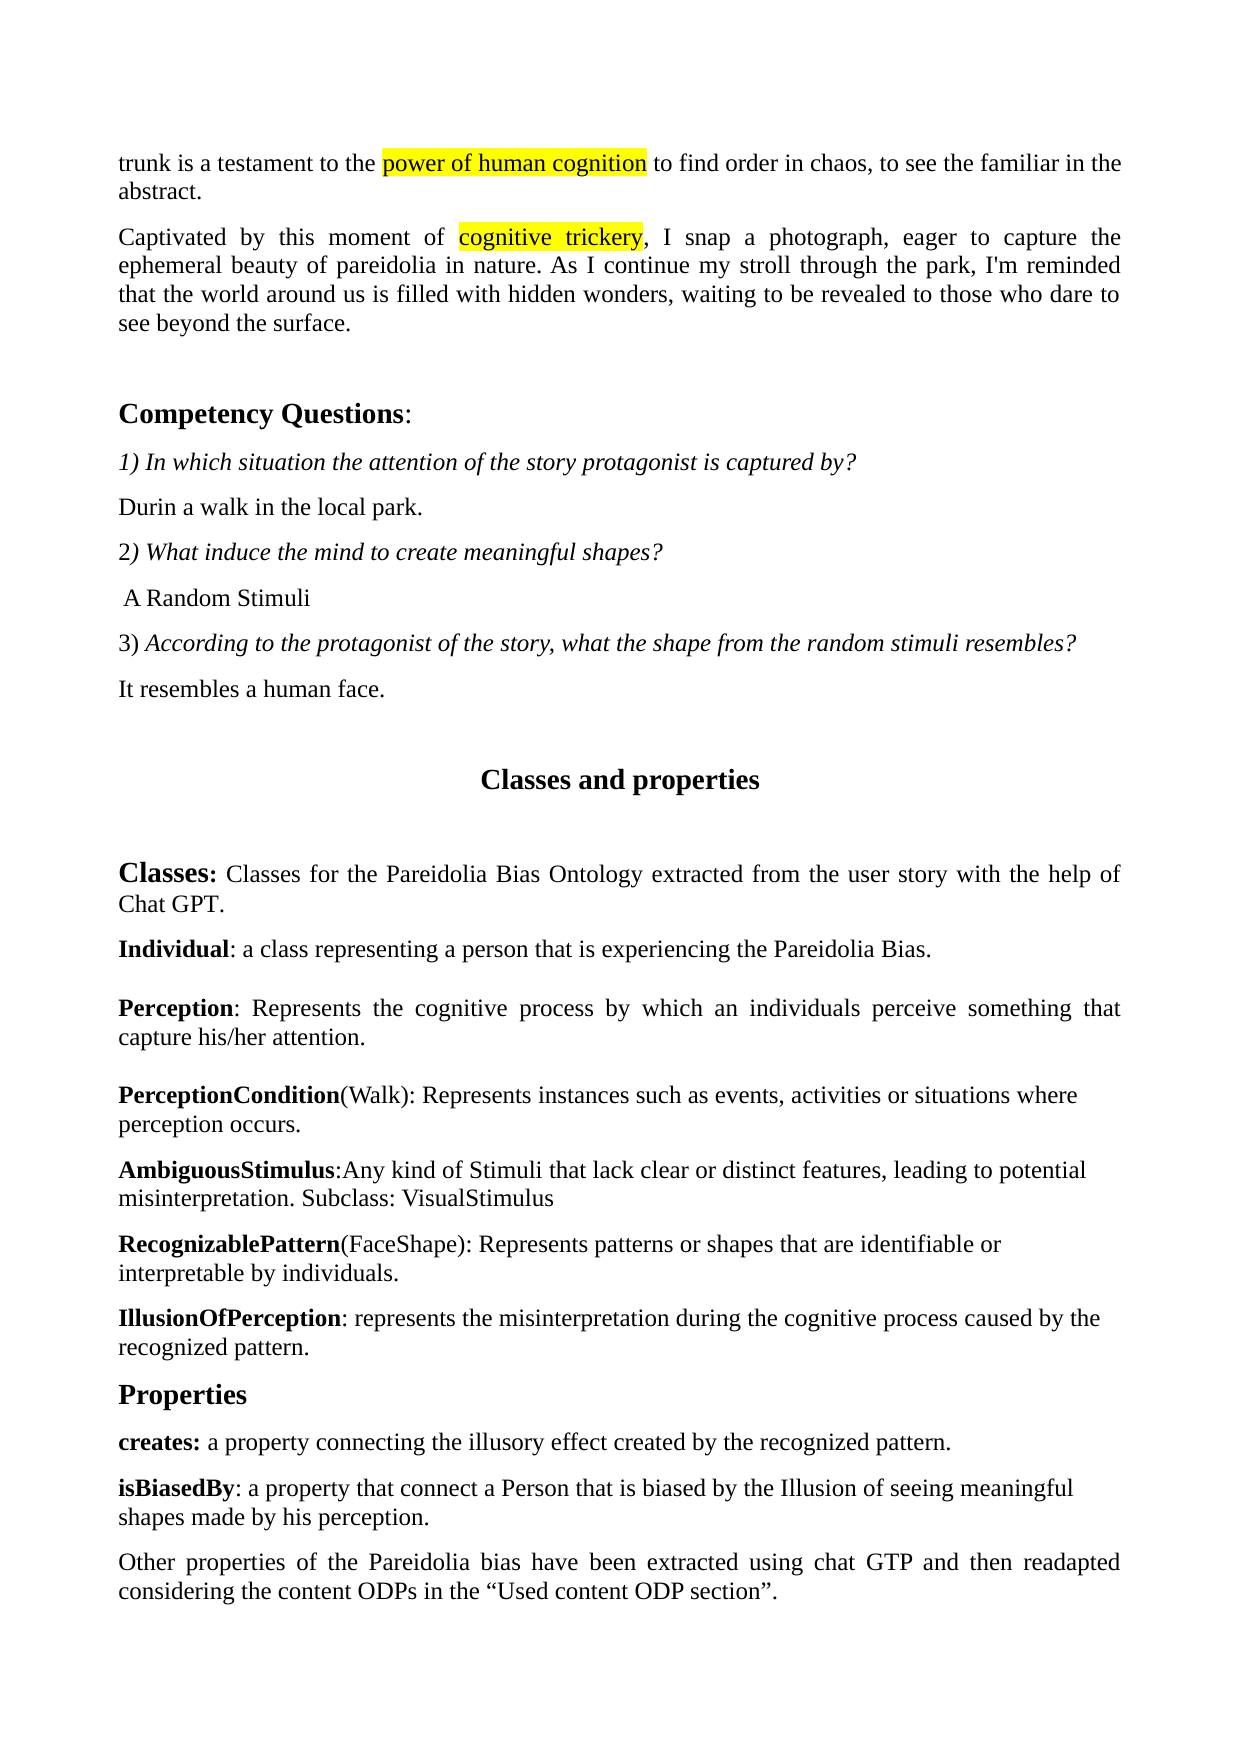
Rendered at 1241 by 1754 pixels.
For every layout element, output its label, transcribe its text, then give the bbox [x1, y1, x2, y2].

text PerceptionCondition(Walk): Represents instances such as events, activities or situations where perception occurs. [118, 1081, 1122, 1138]
text Perception: Represents the cognitive process by which an individuals perceive something that capture his/her attention. [118, 993, 1122, 1051]
text RecognizablePattern(FaceShape): Represents patterns or shapes that are identifiable or interpretable by individuals. [118, 1229, 1122, 1286]
text AmbiguousStimulus:Any kind of Stimuli that lack clear or distinct features, leading to potential misinterpretation. Subclass: VisualStimulus [118, 1155, 1122, 1212]
text It resembles a human face. [118, 674, 1122, 702]
text Individual: a class representing a person that is experiencing the Pareidolia Bias. [118, 934, 1122, 963]
text Classes: Classes for the Pareidolia Bias Ontology extracted from the user story with the help of Chat GPT. [118, 855, 1122, 918]
text Properties [118, 1377, 1122, 1411]
text Classes and properties [118, 762, 1122, 796]
text IllusionOfPerception: represents the misinterpretation during the cognitive process caused by the recognized pattern. [118, 1303, 1122, 1361]
text trunk is a testament to the power of human cognition to find order in chaos, to see the familiar in the abstract. [118, 148, 1122, 205]
text Durin a walk in the local park. [118, 492, 1122, 521]
text Other properties of the Pareidolia bias have been extracted using chat GTP and then readapted considering the content ODPs in the “Used content ODP section”. [118, 1547, 1122, 1604]
text 3) According to the protagonist of the story, what the shape from the random stimuli resembles? [118, 628, 1122, 657]
text creates: a property connecting the illusory effect created by the recognized pattern. [118, 1427, 1122, 1456]
text 1) In which situation the attention of the story protagonist is captured by? [118, 447, 1122, 475]
text Competency Questions: [118, 396, 1122, 430]
text Captivated by this moment of cognitive trickery, I snap a photograph, eager to capture the ephemeral beauty of pareidolia in nature. As I continue my stroll through the park, I'm reminded that the world around us is filled with hidden wonders, waiting to be revealed to those who dare to see beyond the surface. [118, 222, 1122, 337]
text A Random Stimuli [118, 583, 1122, 612]
text isBiasedBy: a property that connect a Person that is biased by the Illusion of seeing meaningful shapes made by his perception. [118, 1473, 1122, 1530]
text 2) What induce the mind to create meaningful shapes? [118, 537, 1122, 566]
